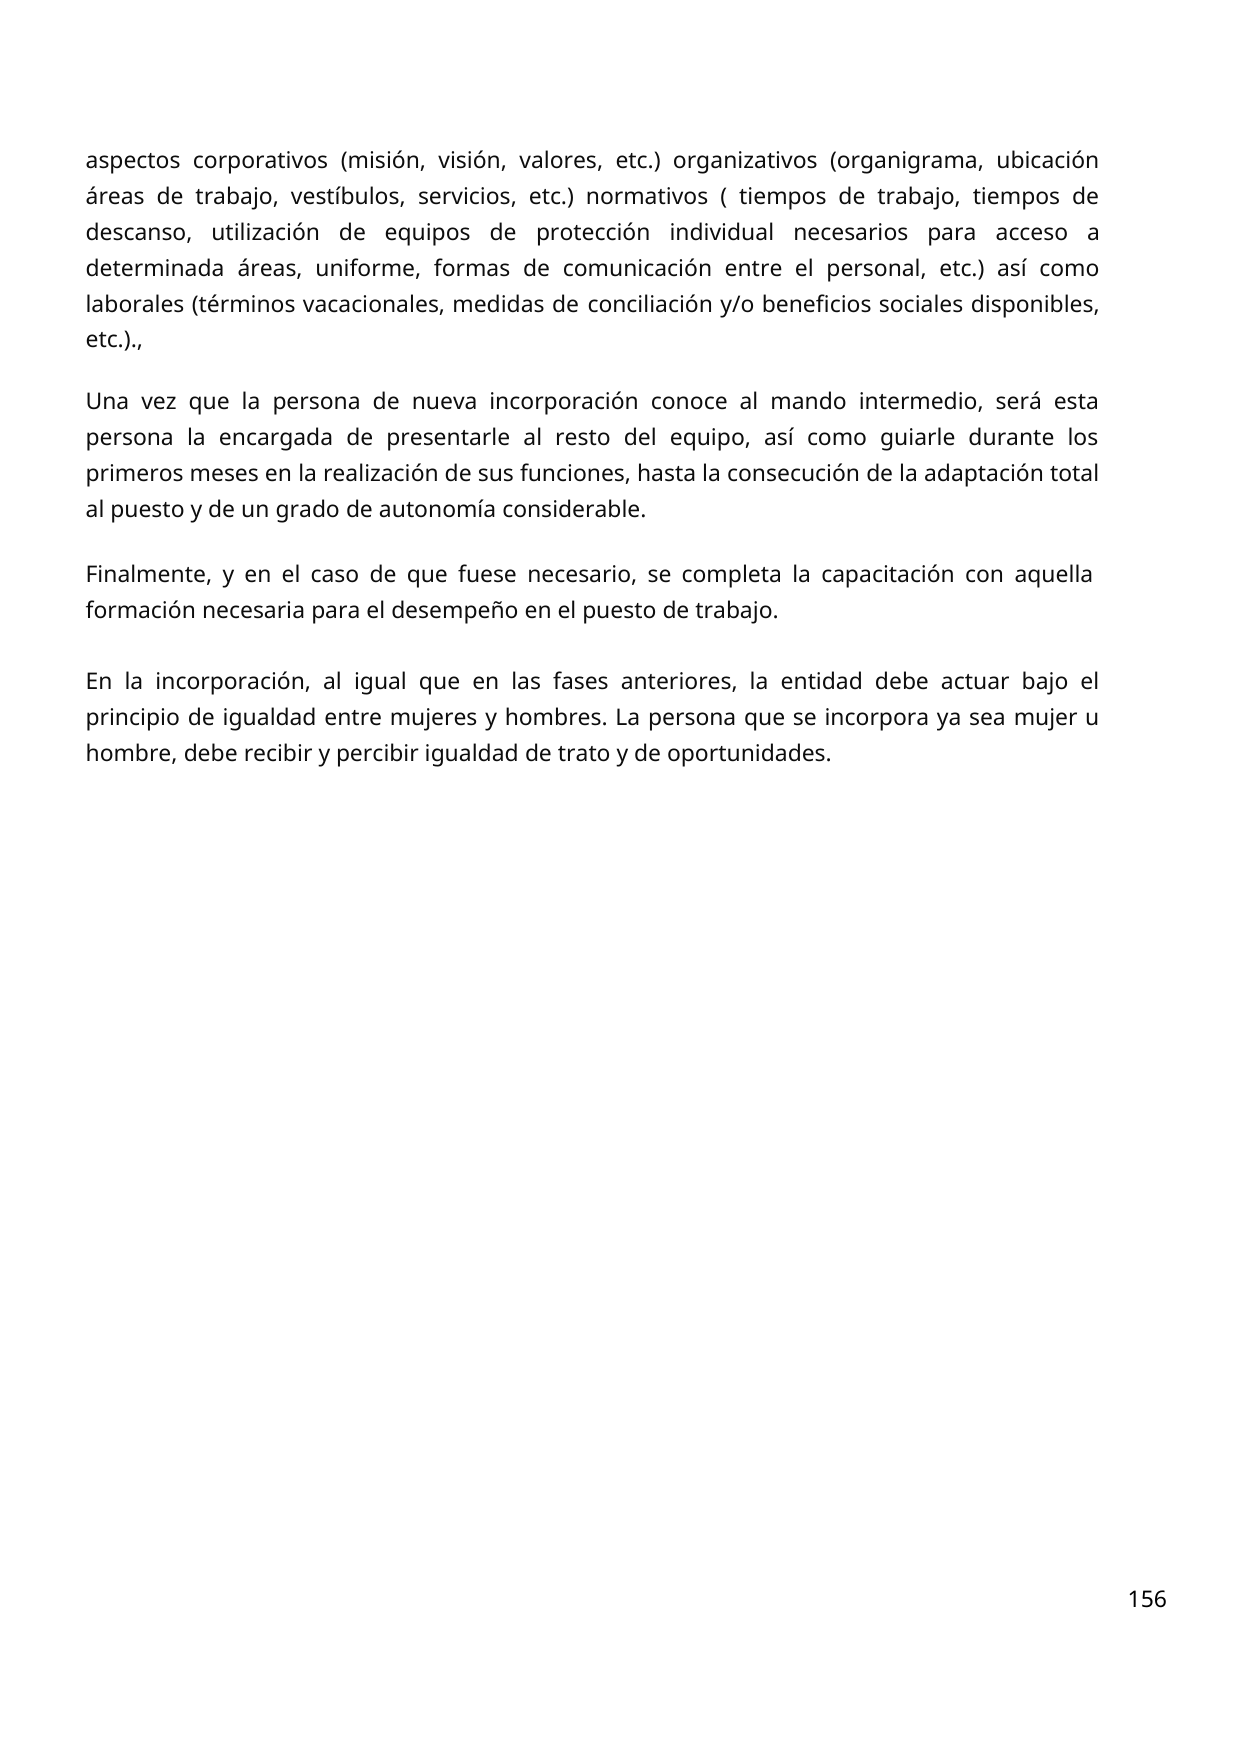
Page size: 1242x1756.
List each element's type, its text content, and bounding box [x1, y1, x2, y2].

text aspectos corporativos (misión, visión, valores, etc.) organizativos (organigrama, ubicación áreas de trabajo, vestíbulos, servicios, etc.) normativos ( tiempos de trabajo, tiempos de descanso, utilización de equipos de protección individual necesarios para acceso a determinada áreas, uniforme, formas de comunicación entre el personal, etc.) así como laborales (términos vacacionales, medidas de conciliación y/o beneficios sociales disponibles, etc.)., [85, 144, 1100, 355]
text Finalmente, y en el caso de que fuese necesario, se completa la capacitación con aquella formación necesaria para el desempeño en el puesto de trabajo. [85, 558, 1167, 626]
text Una vez que la persona de nueva incorporación conoce al mando intermedio, será esta persona la encargada de presentarle al resto del equipo, así como guiarle durante los primeros meses en la realización de sus funciones, hasta la consecución de la adaptación total al puesto y de un grado de autonomía considerable. [85, 385, 1100, 524]
text En la incorporación, al igual que en las fases anteriores, la entidad debe actuar bajo el principio de igualdad entre mujeres y hombres. La persona que se incorpora ya sea mujer u hombre, debe recibir y percibir igualdad de trato y de oportunidades. [85, 665, 1100, 768]
